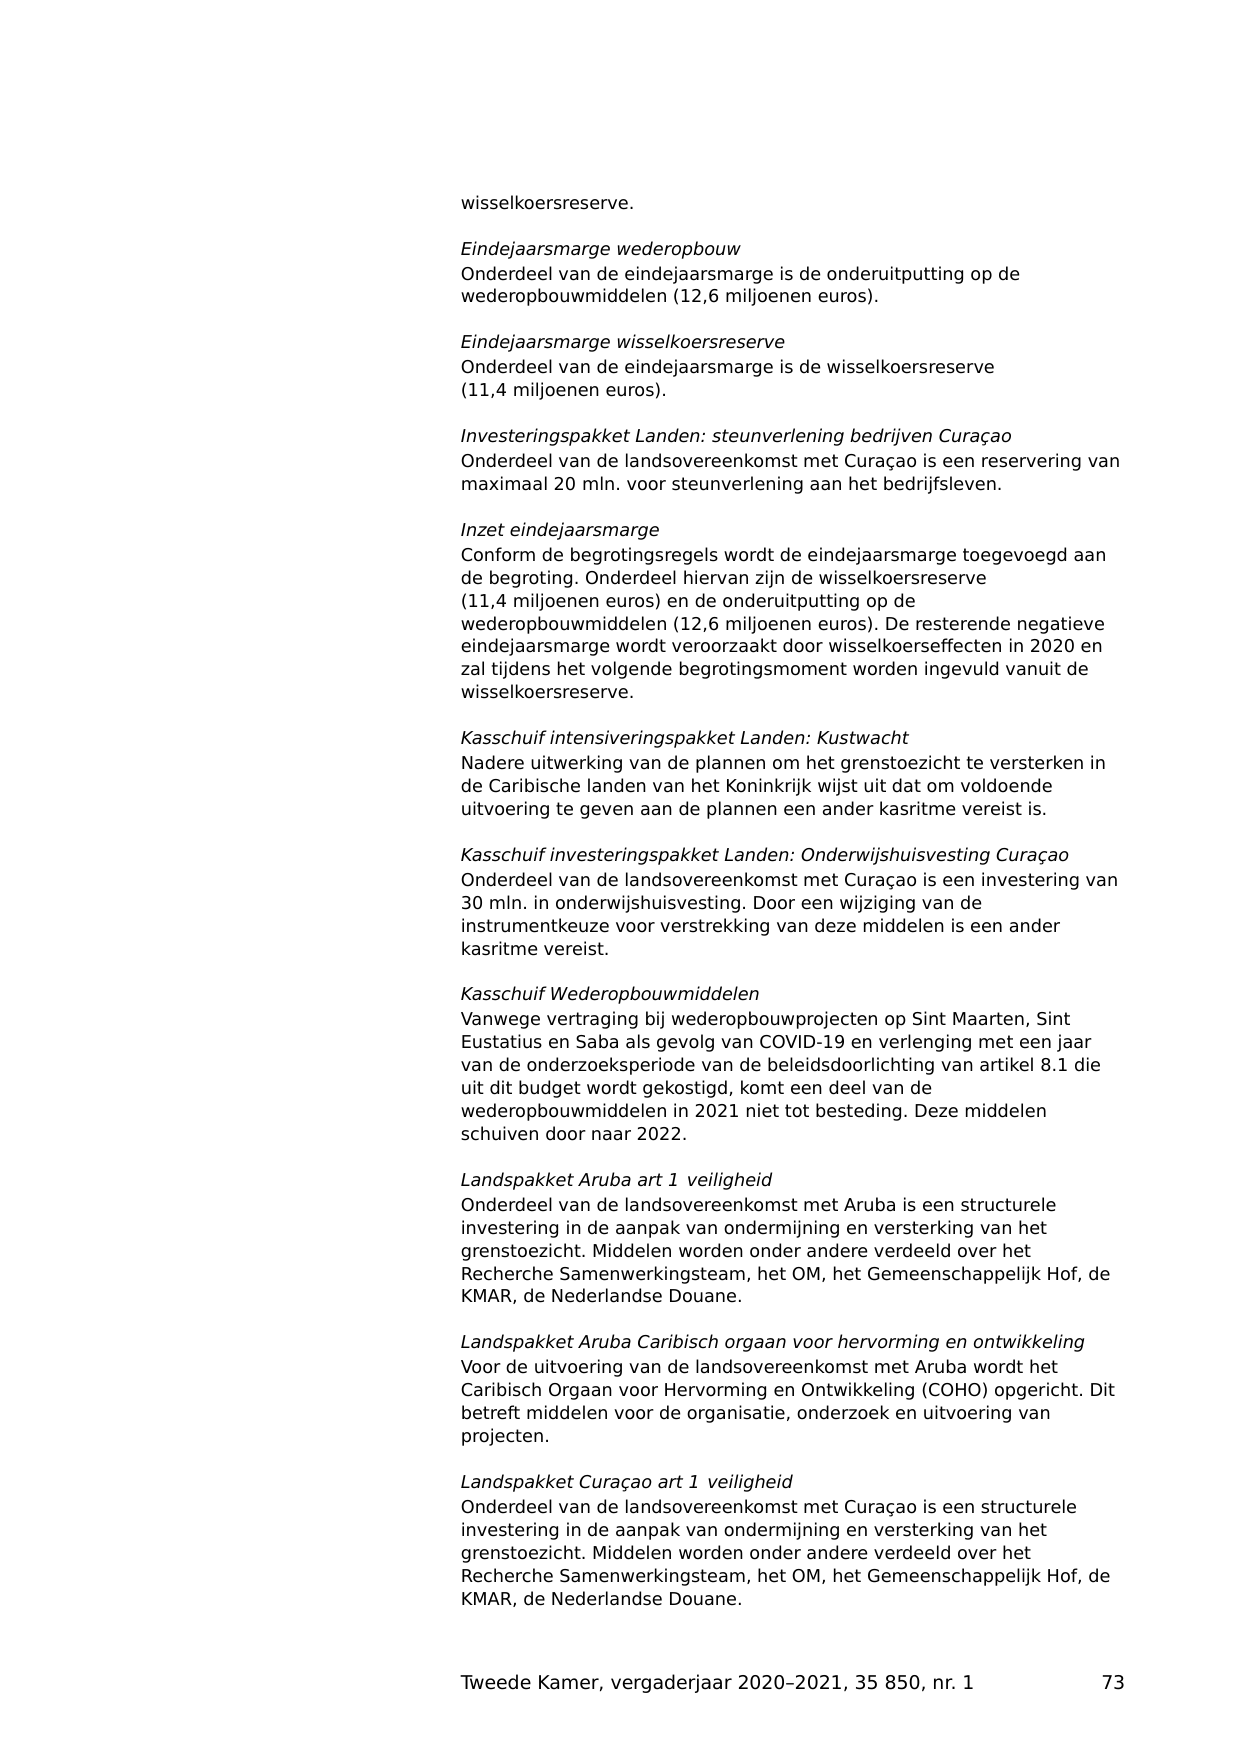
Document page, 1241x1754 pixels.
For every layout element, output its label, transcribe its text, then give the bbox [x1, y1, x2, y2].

text Vanwege vertraging bij wederopbouwprojecten op Sint Maarten, Sint Eustatius en Saba als gevolg van COVID-19 en verlenging met een jaar van de onderzoeksperiode van de beleidsdoorlichting van artikel 8.1 die uit dit budget wordt gekostigd, komt een deel van de wederopbouwmiddelen in 2021 niet tot besteding. Deze middelen schuiven door naar 2022. [461, 1007, 1125, 1145]
text Inzet eindejaarsmarge [461, 518, 1125, 541]
text Onderdeel van de eindejaarsmarge is de onderuitputting op de wederopbouwmiddelen (12,6 miljoenen euros). [461, 262, 1125, 307]
text Onderdeel van de landsovereenkomst met Curaçao is een reservering van maximaal 20 mln. voor steunverlening aan het bedrijfsleven. [461, 449, 1125, 495]
text Onderdeel van de eindejaarsmarge is de wisselkoersreserve (11,4 miljoenen euros). [461, 355, 1125, 401]
text Landspakket Aruba art 1 veiligheid [461, 1168, 1125, 1191]
text Kasschuif Wederopbouwmiddelen [461, 982, 1125, 1005]
text Voor de uitvoering van de landsovereenkomst met Aruba wordt het Caribisch Orgaan voor Hervorming en Ontwikkeling (COHO) opgericht. Dit betreft middelen voor de organisatie, onderzoek en uitvoering van projecten. [461, 1355, 1125, 1447]
text Kasschuif intensiveringspakket Landen: Kustwacht [461, 726, 1125, 749]
text Landspakket Curaçao art 1 veiligheid [461, 1470, 1125, 1493]
text Landspakket Aruba Caribisch orgaan voor hervorming en ontwikkeling [461, 1330, 1125, 1353]
text Eindejaarsmarge wisselkoersreserve [461, 330, 1125, 353]
text Kasschuif investeringspakket Landen: Onderwijshuisvesting Curaçao [461, 843, 1125, 866]
text Conform de begrotingsregels wordt de eindejaarsmarge toegevoegd aan de begroting. Onderdeel hiervan zijn de wisselkoersreserve (11,4 miljoenen euros) en de onderuitputting op de wederopbouwmiddelen (12,6 miljoenen euros). De resterende negatieve eindejaarsmarge wordt veroorzaakt door wisselkoerseffecten in 2020 en zal tijdens het volgende begrotingsmoment worden ingevuld vanuit de wisselkoersreserve. [461, 543, 1125, 703]
text Onderdeel van de landsovereenkomst met Curaçao is een investering van 30 mln. in onderwijshuisvesting. Door een wijziging van de instrumentkeuze voor verstrekking van deze middelen is een ander kasritme vereist. [461, 868, 1125, 959]
text Investeringspakket Landen: steunverlening bedrijven Curaçao [461, 424, 1125, 447]
text Eindejaarsmarge wederopbouw [461, 237, 1125, 259]
text Nadere uitwerking van de plannen om het grenstoezicht te versterken in de Caribische landen van het Koninkrijk wijst uit dat om voldoende uitvoering te geven aan de plannen een ander kasritme vereist is. [461, 751, 1125, 820]
text Onderdeel van de landsovereenkomst met Aruba is een structurele investering in de aanpak van ondermijning en versterking van het grenstoezicht. Middelen worden onder andere verdeeld over het Recherche Samenwerkingsteam, het OM, het Gemeenschappelijk Hof, de KMAR, de Nederlandse Douane. [461, 1193, 1125, 1307]
text Onderdeel van de landsovereenkomst met Curaçao is een structurele investering in de aanpak van ondermijning en versterking van het grenstoezicht. Middelen worden onder andere verdeeld over het Recherche Samenwerkingsteam, het OM, het Gemeenschappelijk Hof, de KMAR, de Nederlandse Douane. [461, 1495, 1125, 1609]
text wisselkoersreserve. [461, 191, 1125, 214]
